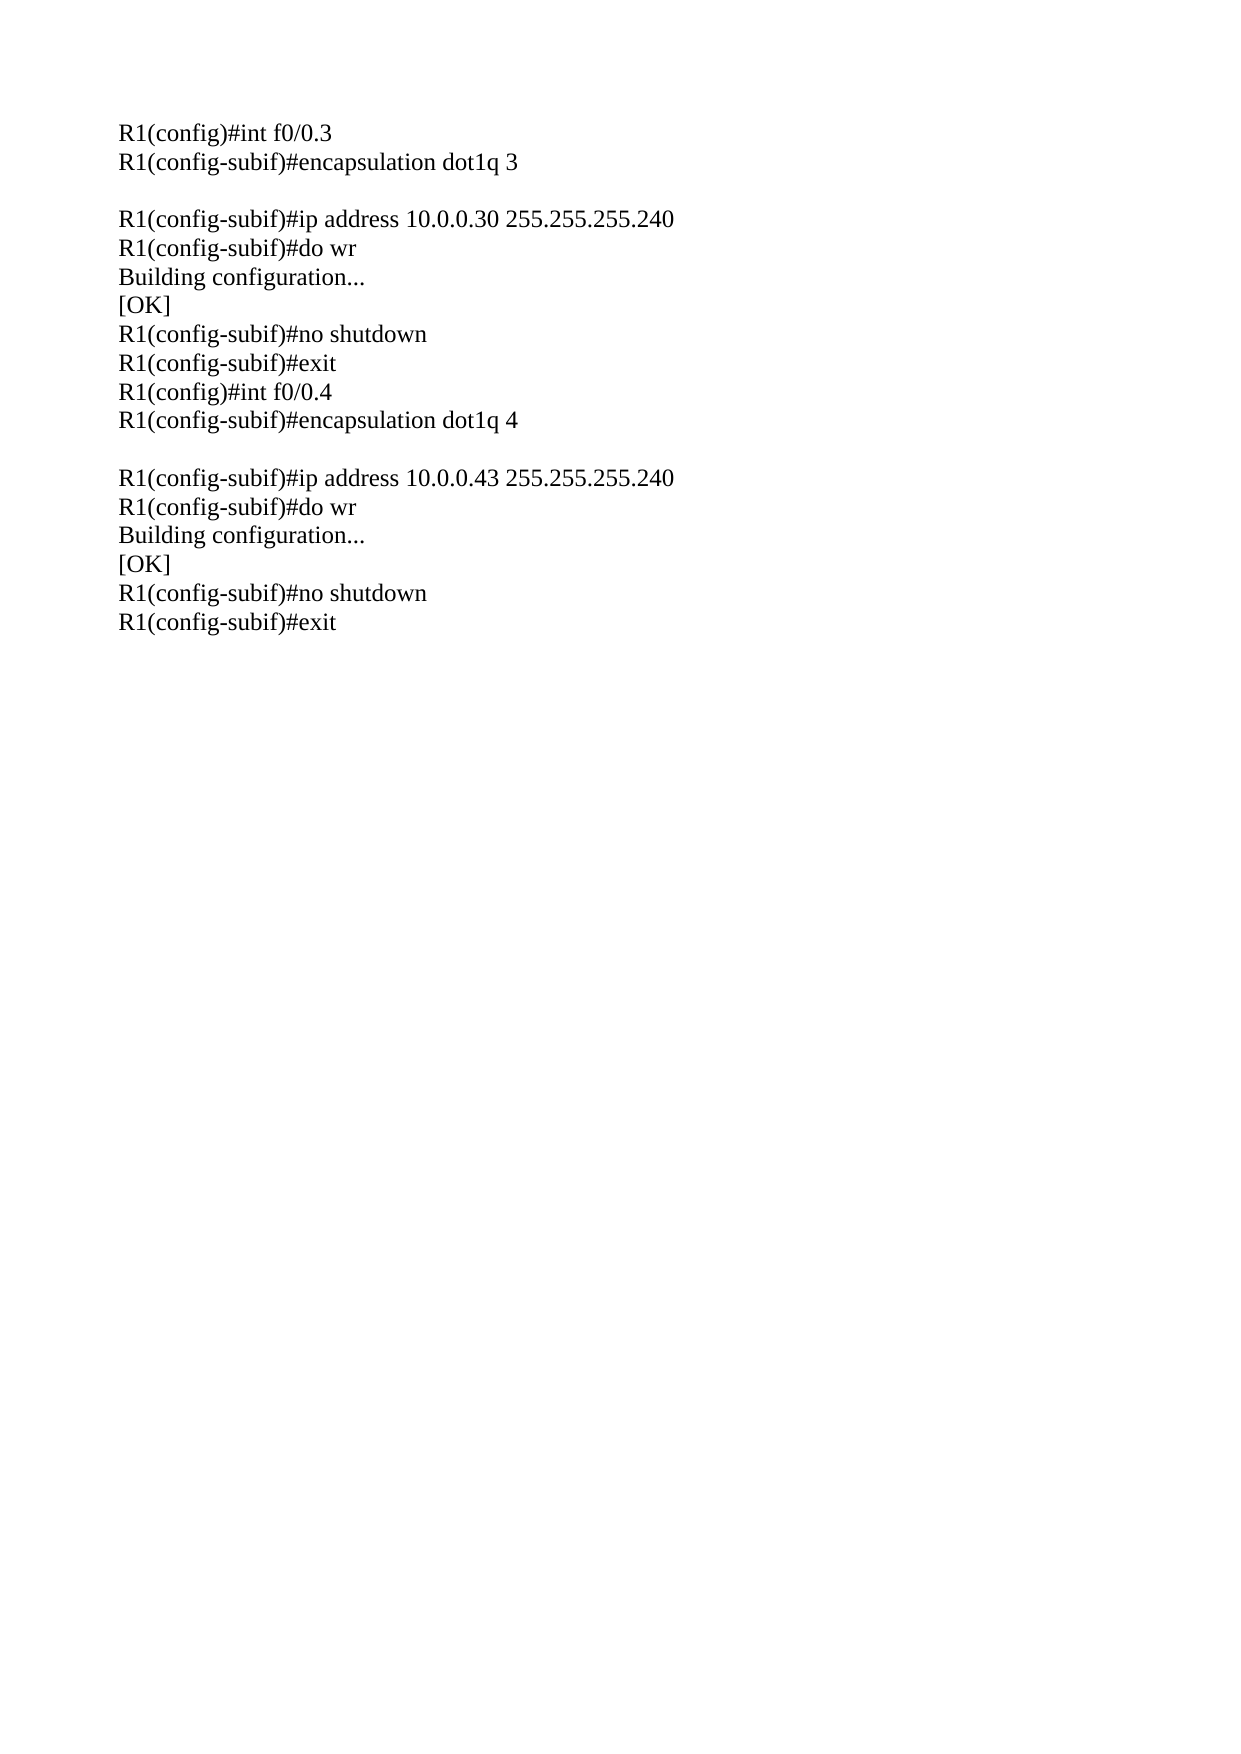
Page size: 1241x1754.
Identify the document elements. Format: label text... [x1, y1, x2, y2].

text R1(config-subif)#ip address 10.0.0.30 255.255.255.240 [118, 204, 1122, 233]
text R1(config-subif)#encapsulation dot1q 4 [118, 406, 1122, 434]
text R1(config-subif)#do wr [118, 492, 1122, 521]
text [OK] [118, 291, 1122, 319]
text R1(config-subif)#do wr [118, 233, 1122, 262]
text [OK] [118, 549, 1122, 578]
text Building configuration... [118, 521, 1122, 549]
text R1(config-subif)#exit [118, 607, 1122, 636]
text R1(config-subif)#exit [118, 348, 1122, 377]
text R1(config-subif)#no shutdown [118, 578, 1122, 607]
text R1(config-subif)#ip address 10.0.0.43 255.255.255.240 [118, 463, 1122, 492]
text Building configuration... [118, 262, 1122, 291]
text R1(config-subif)#no shutdown [118, 319, 1122, 348]
text R1(config)#int f0/0.3 [118, 118, 1122, 147]
text R1(config-subif)#encapsulation dot1q 3 [118, 147, 1122, 176]
text R1(config)#int f0/0.4 [118, 377, 1122, 406]
